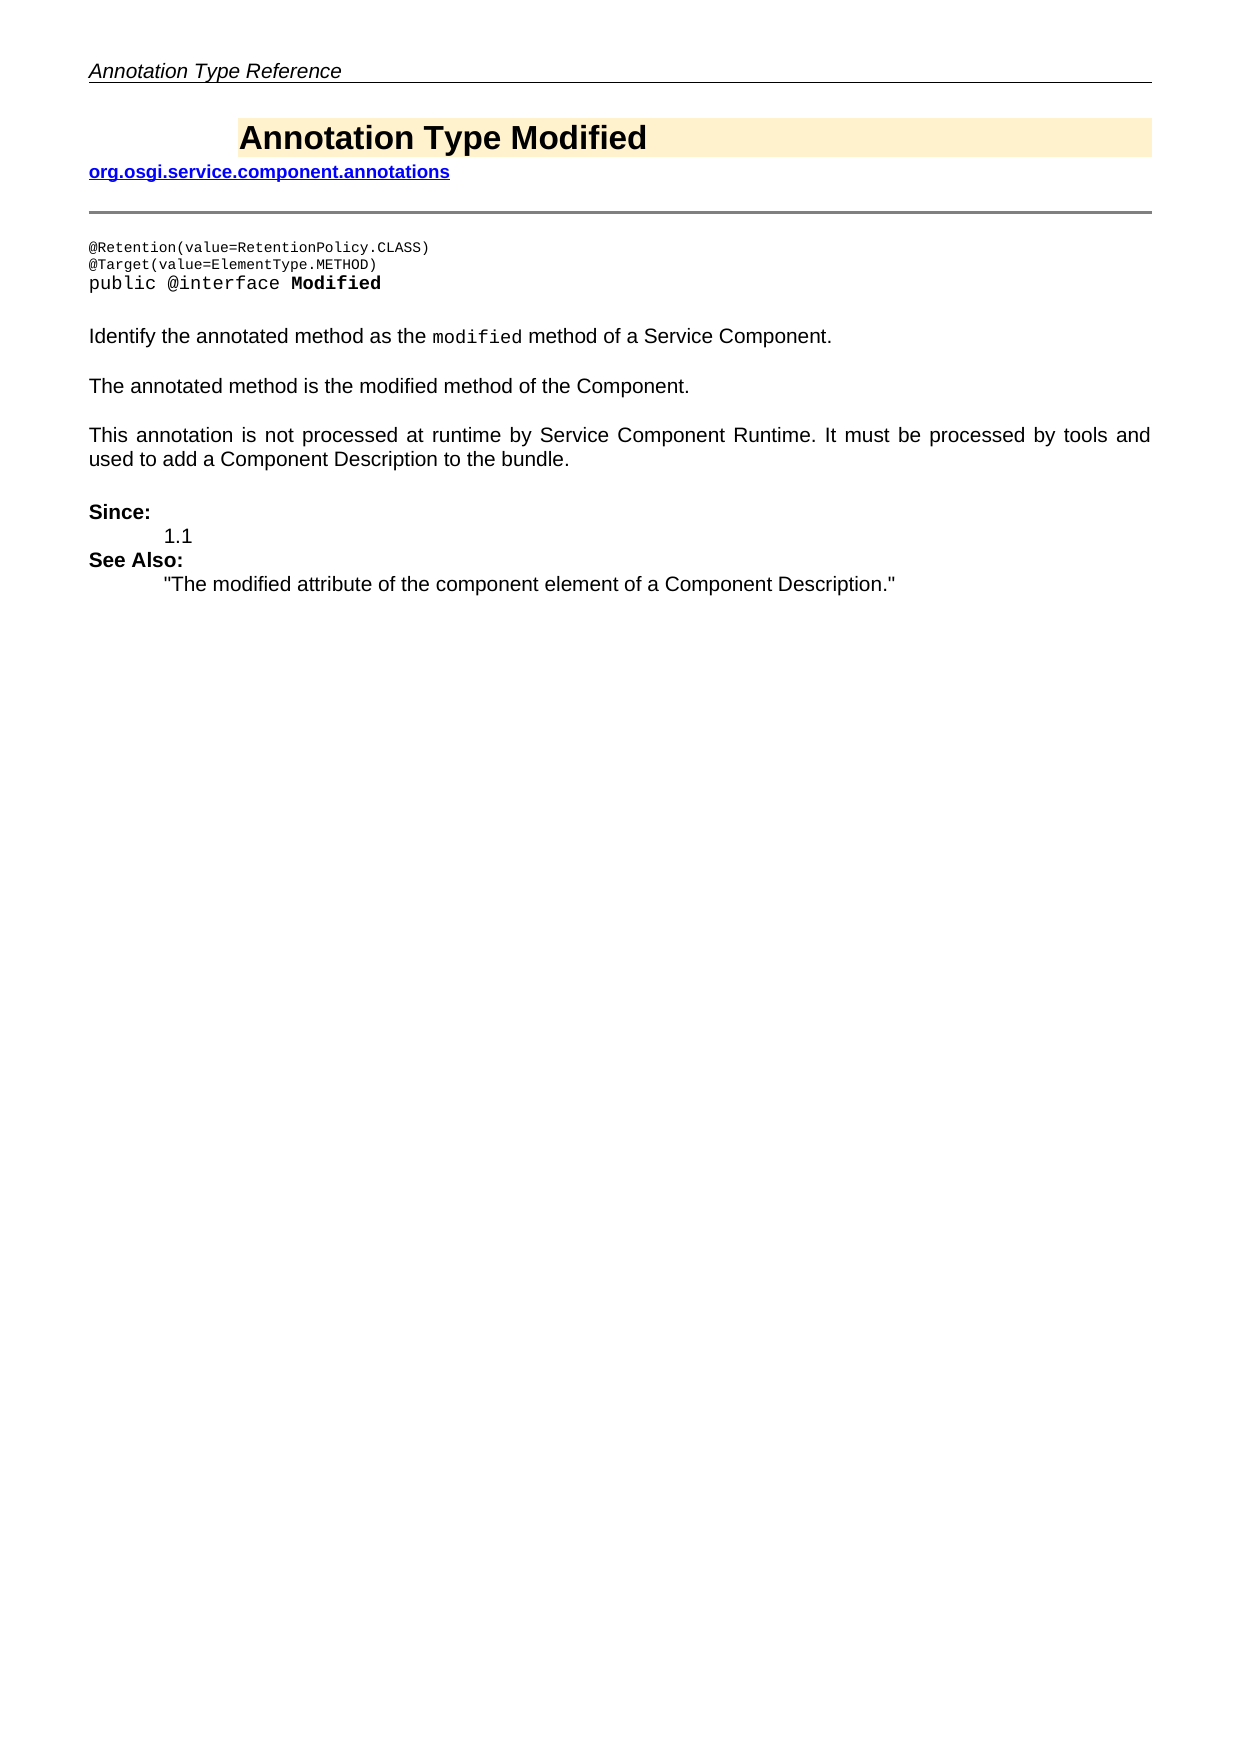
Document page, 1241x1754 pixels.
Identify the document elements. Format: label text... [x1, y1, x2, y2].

text org.osgi.service.component.annotations [88, 160, 1152, 182]
text Since: [88, 500, 1152, 524]
text Identify the annotated method as the modified method of a Service Component. [88, 324, 1152, 349]
text 1.1 [163, 524, 1152, 548]
text @Retention(value=RetentionPolicy.CLASS) @Target(value=ElementType.METHOD) public @interface Modified [88, 240, 1152, 295]
text This annotation is not processed at runtime by Service Component Runtime. It must be processed by tools and used to add a Component Description to the bundle. [88, 423, 1152, 471]
text "The modified attribute of the component element of a Component Description." [163, 572, 1152, 596]
text The annotated method is the modified method of the Component. [88, 374, 1152, 398]
subtitle Annotation Type Modified [238, 118, 1152, 157]
text See Also: [88, 548, 1152, 572]
